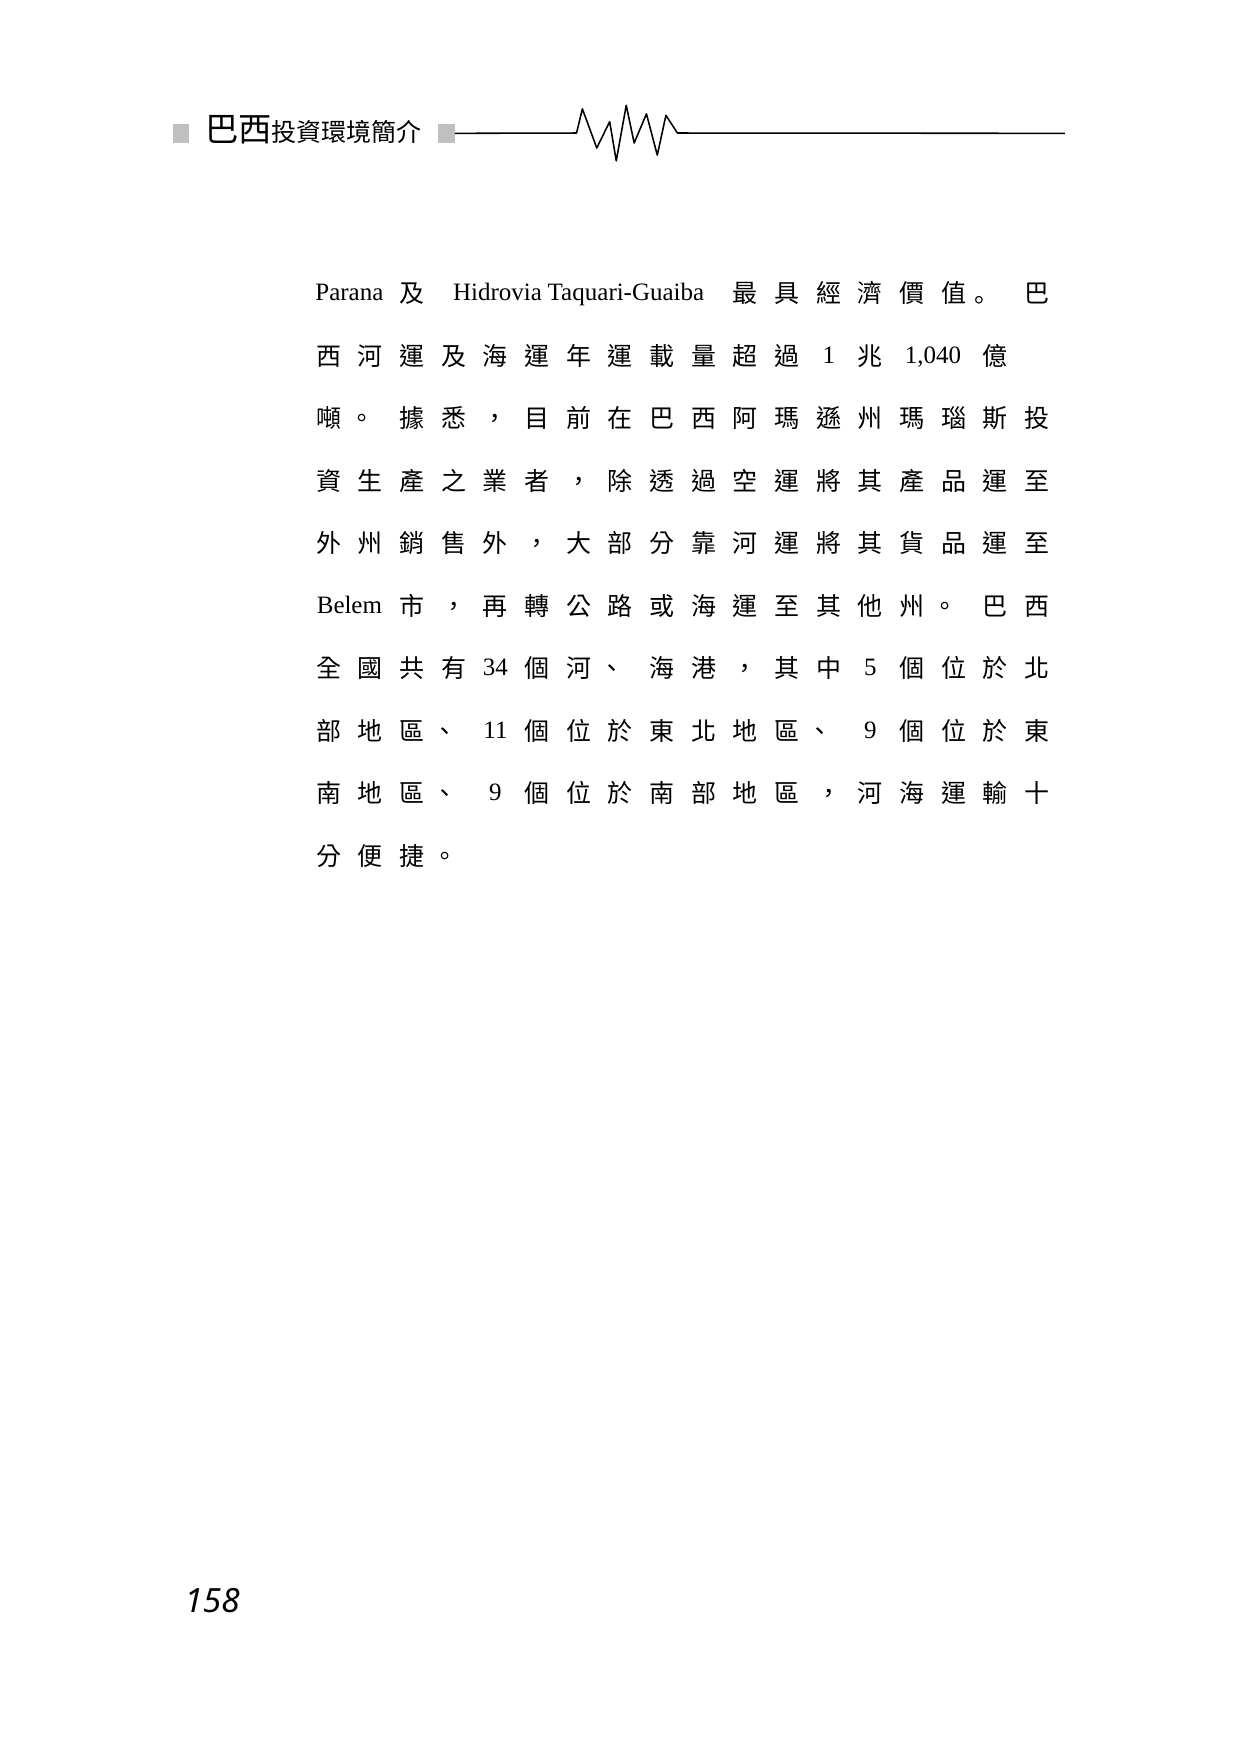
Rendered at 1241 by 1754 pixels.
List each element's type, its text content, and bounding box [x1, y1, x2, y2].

text Parana及Hidrovia Taquari-Guaiba最具經濟價值。巴西河運及海運年運載量超過1兆1,040億噸。據悉，目前在巴西阿瑪遜州瑪瑙斯投資生產之業者，除透過空運將其產品運至外州銷售外，大部分靠河運將其貨品運至Belem市，再轉公路或海運至其他州。巴西全國共有34個河、海港，其中5個位於北部地區、11個位於東北地區、9個位於東南地區、9個位於南部地區，河海運輸十分便捷。 [281, 250, 1058, 875]
